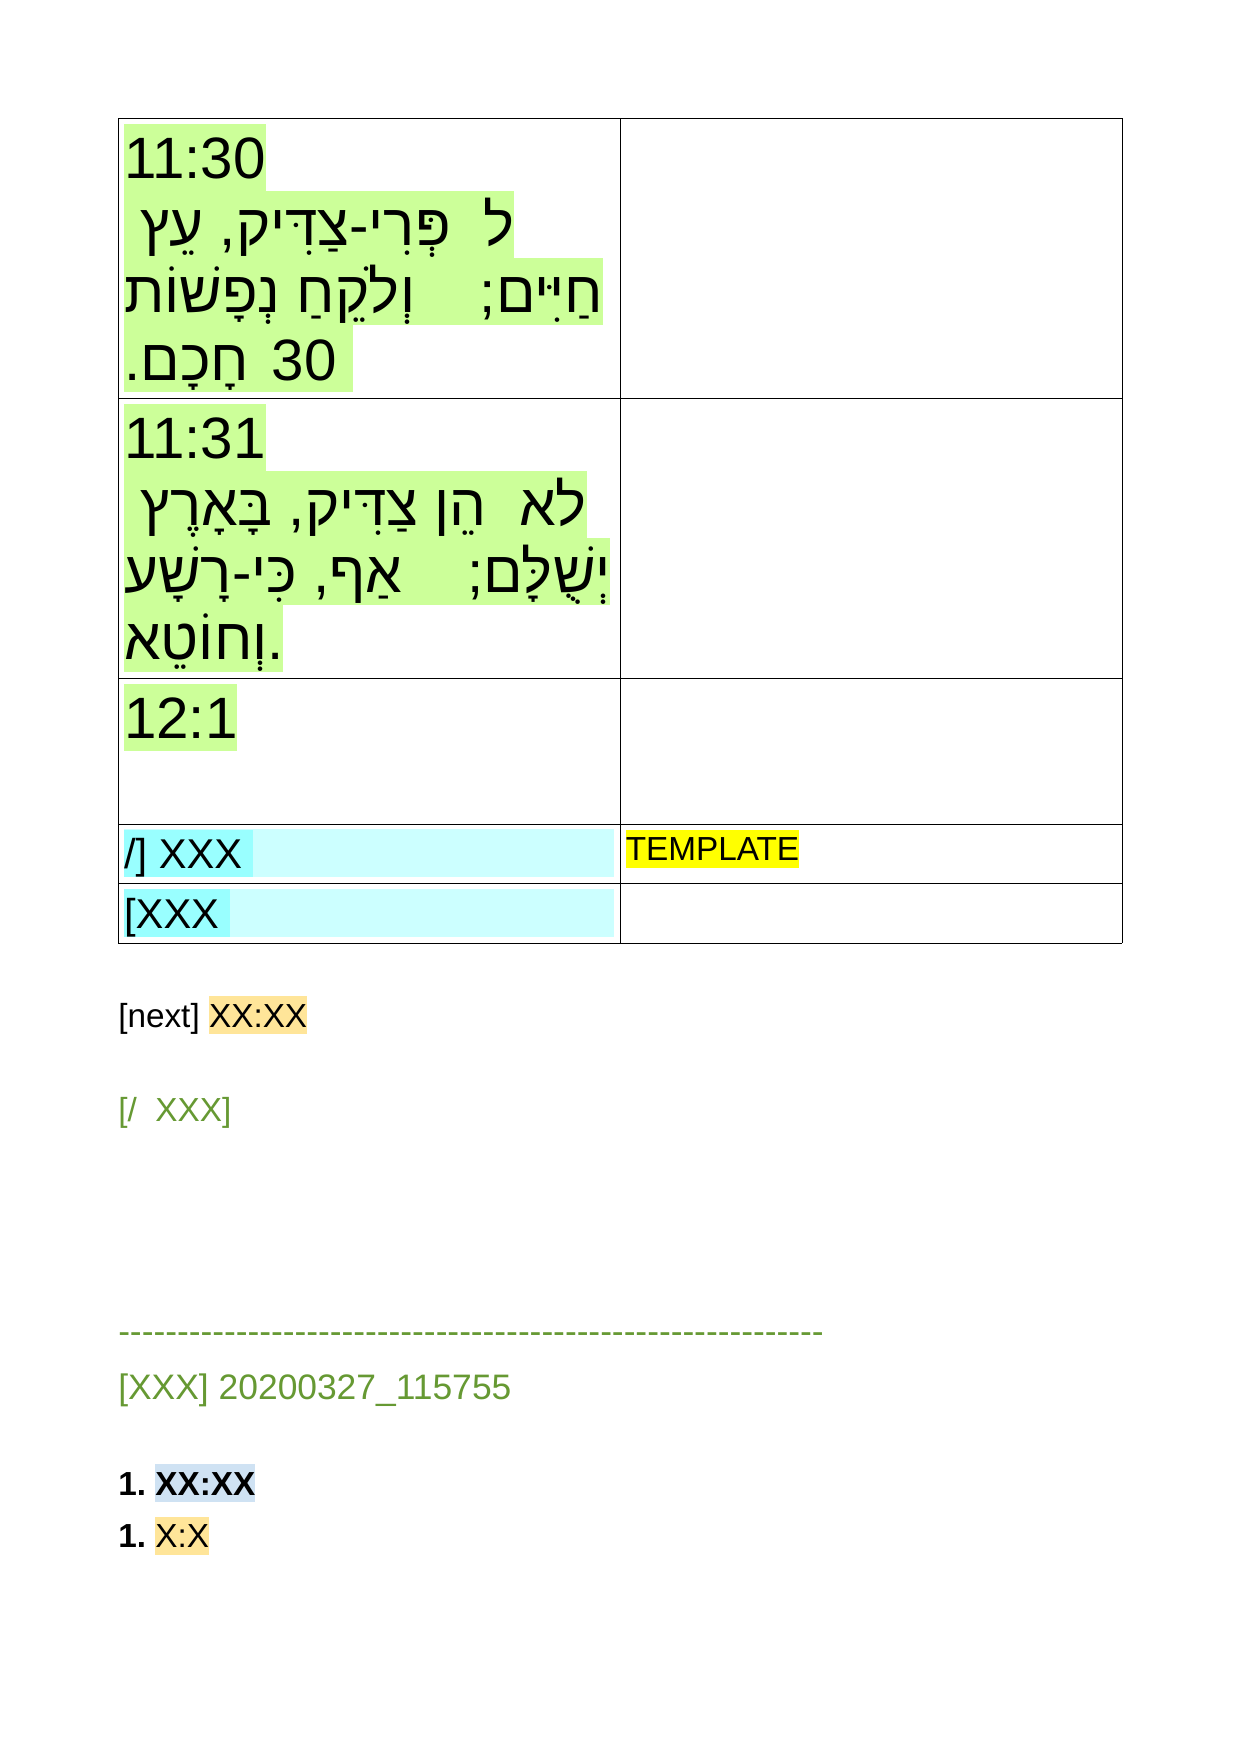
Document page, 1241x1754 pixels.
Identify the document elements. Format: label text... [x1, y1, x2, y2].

text 1. XX:XX [118, 1463, 1122, 1502]
table_cell /] XXX [119, 825, 620, 883]
text [next] XX:XX [118, 996, 1122, 1034]
text [XXX] 20200327_115755 [118, 1366, 1122, 1407]
table_cell [621, 679, 1122, 824]
table_cell 12:1 [119, 679, 620, 824]
text ------------------------------------------------------------ [118, 1310, 1122, 1351]
text 1. X:X [118, 1517, 1122, 1555]
table_cell TEMPLATE [621, 825, 1122, 883]
table_cell [621, 399, 1122, 678]
table_cell [621, 884, 1122, 943]
table_cell 11:31 לא הֵן צַדִּיק, בָּאָרֶץ יְשֻׁלָּם; אַף, כִּי-רָשָׁע וְחוֹטֵא. [119, 399, 620, 678]
table_cell 11:30 ל פְּרִי-צַדִּיק, עֵץ חַיִּים; וְלֹקֵחַ נְפָשׁוֹת חָכָם. 30 [119, 119, 620, 398]
text [/ XXX] [118, 1090, 1122, 1128]
table_cell [XXX [119, 884, 620, 943]
table_cell [621, 119, 1122, 398]
